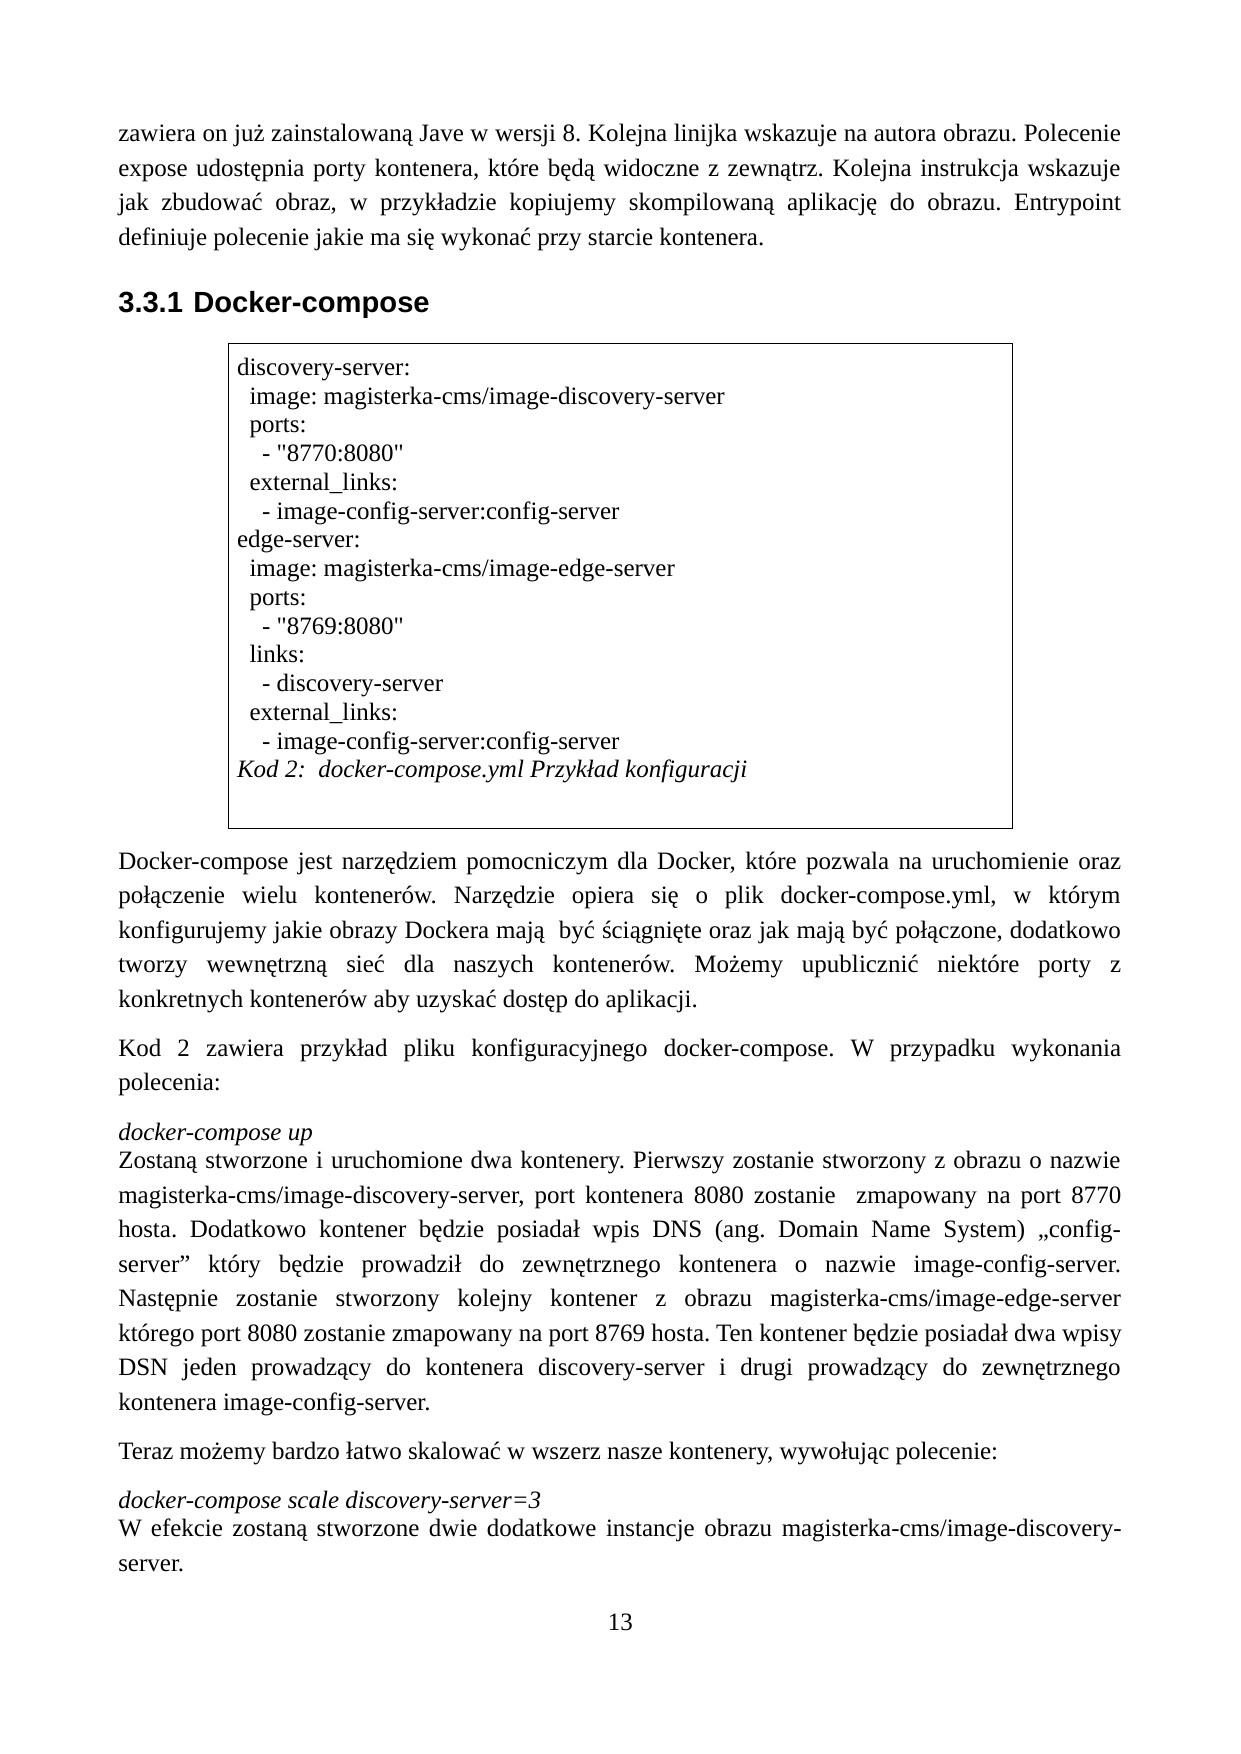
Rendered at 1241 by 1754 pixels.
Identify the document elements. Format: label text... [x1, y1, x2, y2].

text - "8770:8080" [237, 438, 1003, 467]
text - "8769:8080" [237, 611, 1003, 639]
subtitle Docker-compose [118, 285, 1122, 319]
text - image-config-server:config-server [237, 496, 1003, 524]
text links: [237, 639, 1003, 668]
text edge-server: [237, 524, 1003, 553]
text image: magisterka-cms/image-discovery-server [237, 381, 1003, 409]
text external_links: [237, 467, 1003, 496]
text image: magisterka-cms/image-edge-server [237, 553, 1003, 582]
text Teraz możemy bardzo łatwo skalować w wszerz nasze kontenery, wywołując polecenie: [118, 1436, 1122, 1464]
text - discovery-server [237, 668, 1003, 697]
text docker-compose scale discovery-server=3 [118, 1485, 1122, 1513]
text Zostaną stworzone i uruchomione dwa kontenery. Pierwszy zostanie stworzony z obrazu o nazwie magisterka-cms/image-discovery-server, port kontenera 8080 zostanie zmapowany na port 8770 hosta. Dodatkowo kontener będzie posiadał wpis DNS (ang. Domain Name System) „config-server” który będzie prowadził do zewnętrznego kontenera o nazwie image-config-server. Następnie zostanie stworzony kolejny kontener z obrazu magisterka-cms/image-edge-server którego port 8080 zostanie zmapowany na port 8769 hosta. Ten kontener będzie posiadał dwa wpisy DSN jeden prowadzący do kontenera discovery-server i drugi prowadzący do zewnętrznego kontenera image-config-server. [118, 1145, 1122, 1415]
text discovery-server: [237, 352, 1003, 381]
text Docker-compose jest narzędziem pomocniczym dla Docker, które pozwala na uruchomienie oraz połączenie wielu kontenerów. Narzędzie opiera się o plik docker-compose.yml, w którym konfigurujemy jakie obrazy Dockera mają być ściągnięte oraz jak mają być połączone, dodatkowo tworzy wewnętrzną sieć dla naszych kontenerów. Możemy upublicznić niektóre porty z konkretnych kontenerów aby uzyskać dostęp do aplikacji. [118, 331, 1122, 1013]
text - image-config-server:config-server [237, 726, 1003, 754]
text Kod 2 zawiera przykład pliku konfiguracyjnego docker-compose. W przypadku wykonania polecenia: [118, 1033, 1122, 1096]
text zawiera on już zainstalowaną Jave w wersji 8. Kolejna linijka wskazuje na autora obrazu. Polecenie expose udostępnia porty kontenera, które będą widoczne z zewnątrz. Kolejna instrukcja wskazuje jak zbudować obraz, w przykładzie kopiujemy skompilowaną aplikację do obrazu. Entrypoint definiuje polecenie jakie ma się wykonać przy starcie kontenera. [118, 118, 1122, 250]
text external_links: [237, 697, 1003, 726]
text Kod 2: docker-compose.yml Przykład konfiguracji [237, 754, 1003, 783]
text ports: [237, 582, 1003, 611]
text docker-compose up [118, 1117, 1122, 1145]
text W efekcie zostaną stworzone dwie dodatkowe instancje obrazu magisterka-cms/image-discovery-server. [118, 1513, 1122, 1577]
text ports: [237, 409, 1003, 438]
